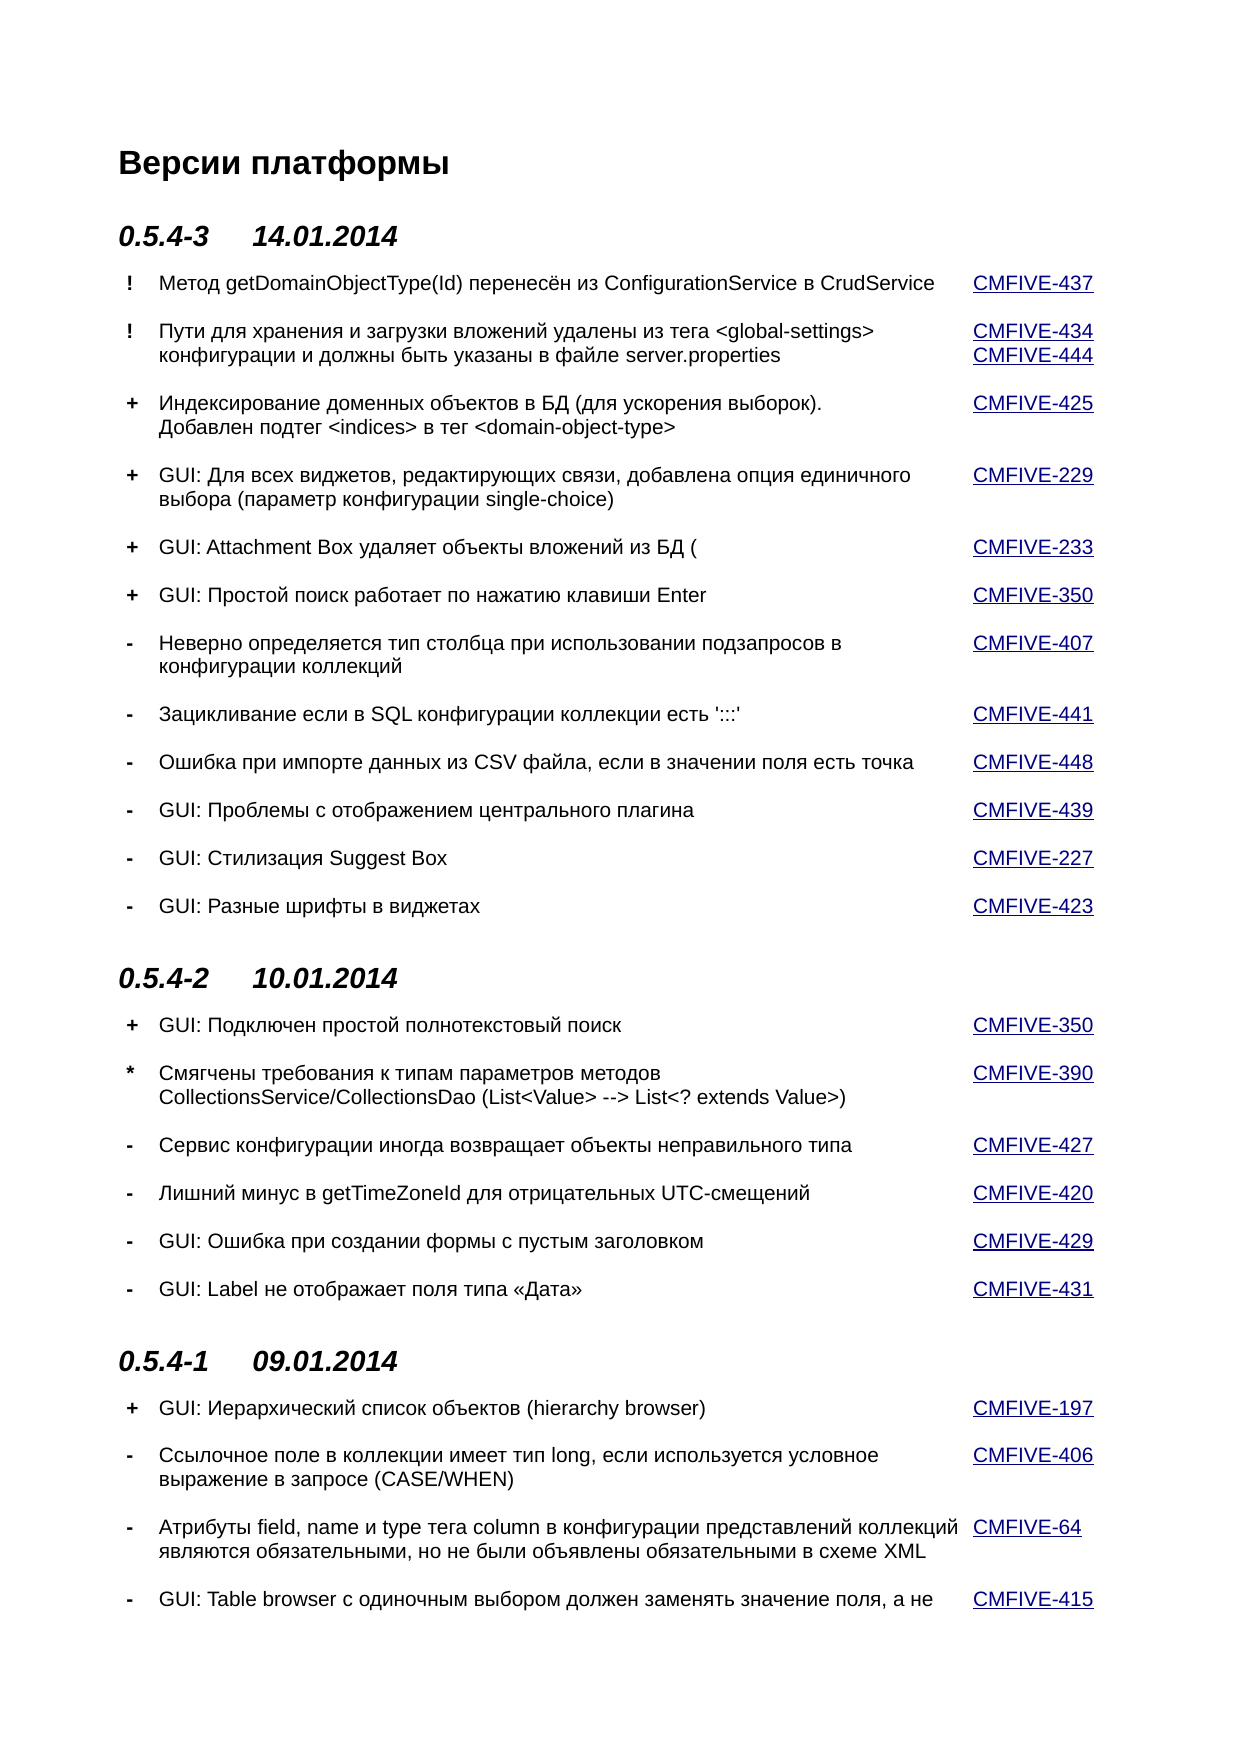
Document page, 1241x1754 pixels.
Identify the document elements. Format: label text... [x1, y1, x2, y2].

table_cell CMFIVE-64 [967, 1510, 1123, 1581]
table_cell GUI: Table browser с одиночным выбором должен заменять значение поля, а не [153, 1581, 967, 1629]
table_cell - [120, 1127, 153, 1175]
table_cell * [120, 1055, 153, 1127]
table_cell CMFIVE-420 [967, 1175, 1123, 1223]
table_cell Атрибуты field, name и type тега column в конфигурации представлений коллекций являются обязательными, но не были объявлены обязательными в схеме XML [153, 1510, 967, 1581]
table_header CMFIVE-197 [967, 1390, 1123, 1438]
table_cell CMFIVE-448 [967, 745, 1123, 792]
table_cell - [120, 697, 153, 744]
table_cell CMFIVE-425 [967, 385, 1123, 457]
table_cell GUI: Ошибка при создании формы с пустым заголовком [153, 1223, 967, 1271]
table_cell - [120, 1271, 153, 1319]
table_cell - [120, 793, 153, 840]
table_cell Неверно определяется тип столбца при использовании подзапросов в конфигурации коллекций [153, 625, 967, 697]
table_cell CMFIVE-233 [967, 529, 1123, 577]
table_cell CMFIVE-227 [967, 840, 1123, 888]
table_cell - [120, 840, 153, 888]
subtitle 0.5.4-3 14.01.2014 [118, 219, 1122, 253]
table_cell CMFIVE-427 [967, 1127, 1123, 1175]
table_cell Индексирование доменных объектов в БД (для ускорения выборок). Добавлен подтег <indices> в тег <domain-object-type> [153, 385, 967, 457]
table_cell - [120, 1438, 153, 1509]
table_cell - [120, 1175, 153, 1223]
table_cell Сервис конфигурации иногда возвращает объекты неправильного типа [153, 1127, 967, 1175]
table_cell - [120, 745, 153, 792]
table_cell CMFIVE-350 [967, 577, 1123, 625]
table_header ! [120, 265, 153, 313]
table_cell GUI: Проблемы с отображением центрального плагина [153, 793, 967, 840]
table_cell CMFIVE-434 CMFIVE-444 [967, 313, 1123, 385]
subtitle 0.5.4-2 10.01.2014 [118, 961, 1122, 995]
table_cell - [120, 1581, 153, 1629]
table_cell Лишний минус в getTimeZoneId для отрицательных UTC-смещений [153, 1175, 967, 1223]
table_cell Смягчены требования к типам параметров методов CollectionsService/CollectionsDao (List<Value> --> List<? extends Value>) [153, 1055, 967, 1127]
table_cell + [120, 457, 153, 529]
table_cell CMFIVE-439 [967, 793, 1123, 840]
table_cell Ссылочное поле в коллекции имеет тип long, если используется условное выражение в запросе (CASE/WHEN) [153, 1438, 967, 1509]
table_cell + [120, 385, 153, 457]
table_header GUI: Подключен простой полнотекстовый поиск [153, 1007, 967, 1055]
table_cell GUI: Label не отображает поля типа «Дата» [153, 1271, 967, 1319]
table_cell + [120, 529, 153, 577]
table_cell Пути для хранения и загрузки вложений удалены из тега <global-settings> конфигурации и должны быть указаны в файле server.properties [153, 313, 967, 385]
table_cell GUI: Разные шрифты в виджетах [153, 888, 967, 936]
table_cell CMFIVE-229 [967, 457, 1123, 529]
table_header Метод getDomainObjectType(Id) перенесён из ConfigurationService в CrudService [153, 265, 967, 313]
table_header + [120, 1007, 153, 1055]
table_cell - [120, 625, 153, 697]
table_cell CMFIVE-423 [967, 888, 1123, 936]
table_header CMFIVE-350 [967, 1007, 1123, 1055]
table_cell CMFIVE-415 [967, 1581, 1123, 1629]
table_cell ! [120, 313, 153, 385]
table_cell - [120, 888, 153, 936]
table_header GUI: Иерархический список объектов (hierarchy browser) [153, 1390, 967, 1438]
table_cell CMFIVE-390 [967, 1055, 1123, 1127]
table_cell - [120, 1223, 153, 1271]
table_cell GUI: Для всех виджетов, редактирующих связи, добавлена опция единичного выбора (параметр конфигурации single-choice) [153, 457, 967, 529]
table_cell GUI: Стилизация Suggest Box [153, 840, 967, 888]
table_cell GUI: Attachment Box удаляет объекты вложений из БД ( [153, 529, 967, 577]
table_cell Ошибка при импорте данных из CSV файла, если в значении поля есть точка [153, 745, 967, 792]
table_header CMFIVE-437 [967, 265, 1123, 313]
table_cell CMFIVE-441 [967, 697, 1123, 744]
table_cell CMFIVE-406 [967, 1438, 1123, 1509]
table_cell + [120, 577, 153, 625]
subtitle 0.5.4-1 09.01.2014 [118, 1344, 1122, 1377]
table_header + [120, 1390, 153, 1438]
table_cell Зацикливание если в SQL конфигурации коллекции есть ':::' [153, 697, 967, 744]
subtitle Версии платформы [118, 143, 1122, 182]
table_cell - [120, 1510, 153, 1581]
table_cell CMFIVE-407 [967, 625, 1123, 697]
table_cell CMFIVE-429 [967, 1223, 1123, 1271]
table_cell GUI: Простой поиск работает по нажатию клавиши Enter [153, 577, 967, 625]
table_cell CMFIVE-431 [967, 1271, 1123, 1319]
